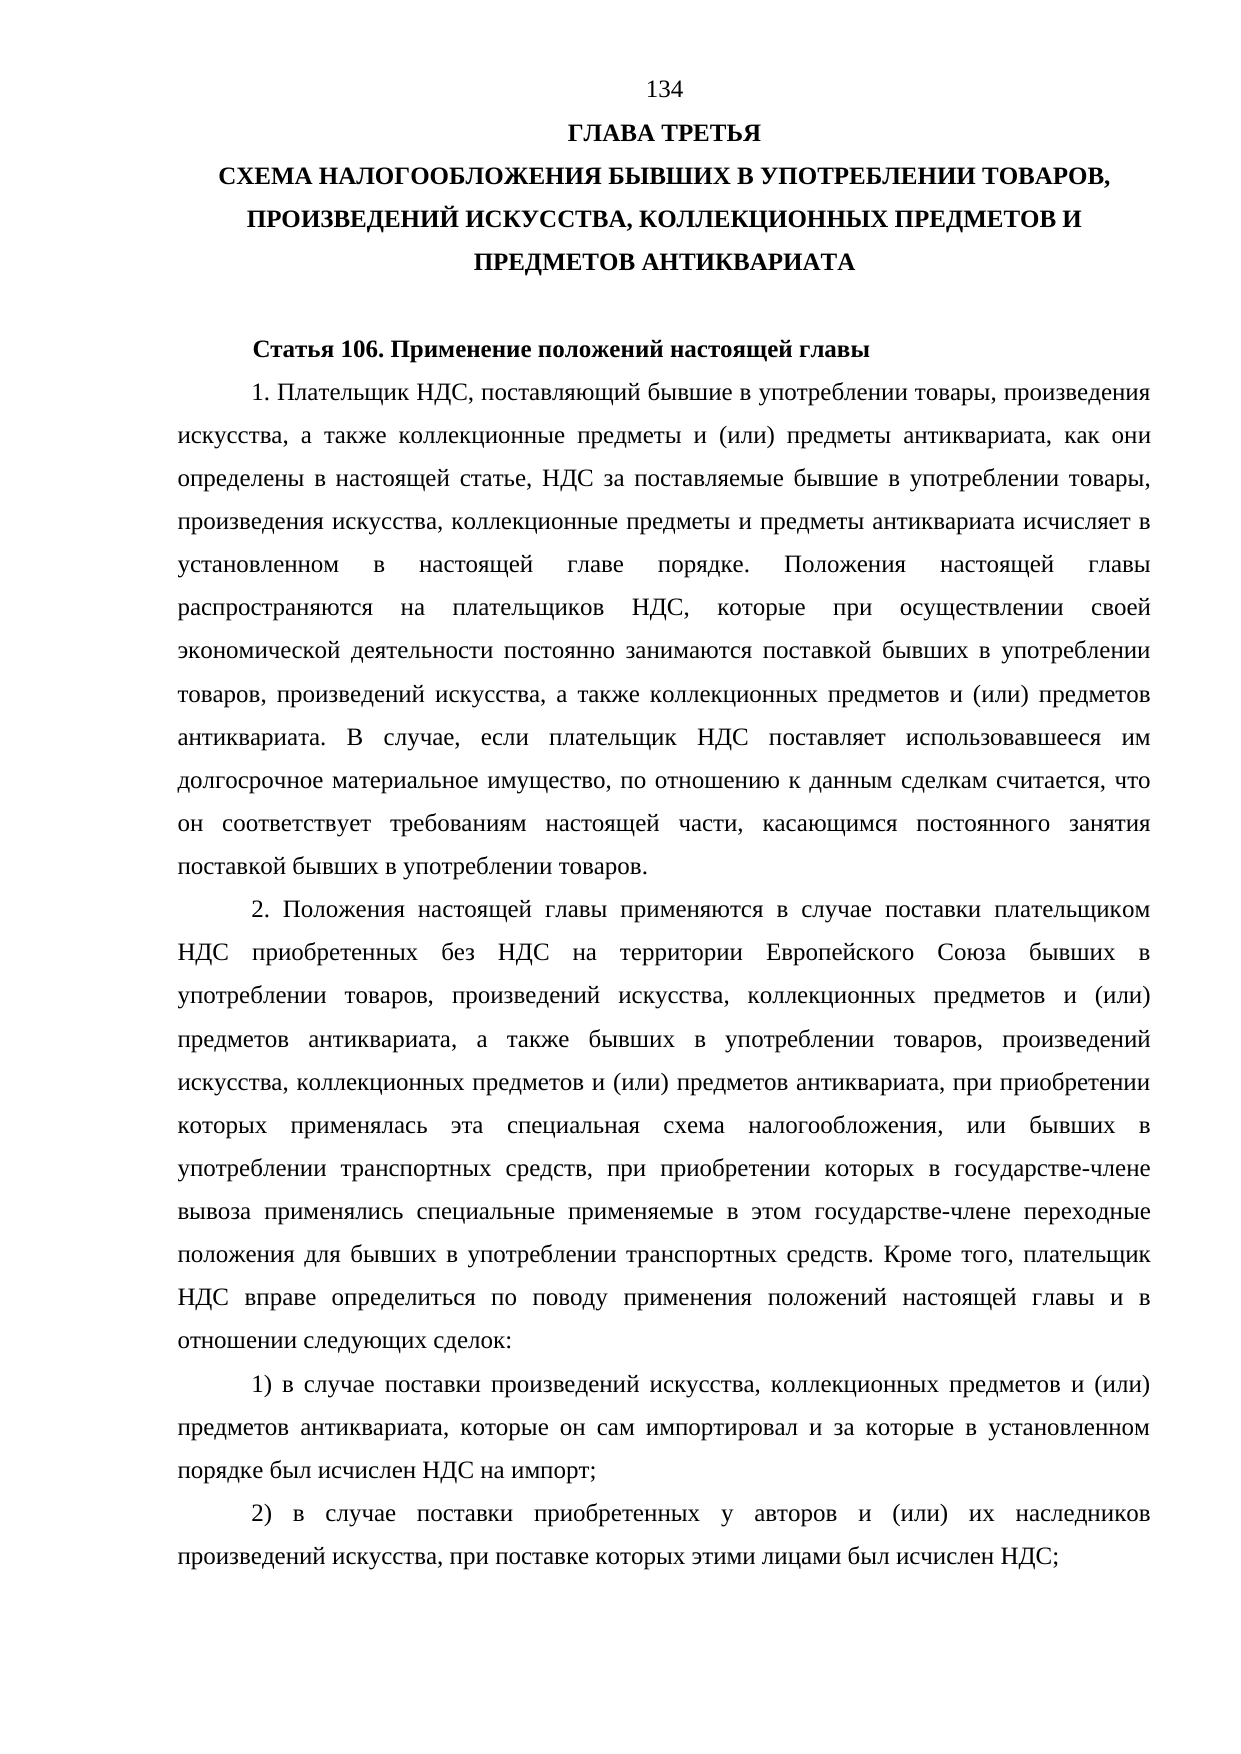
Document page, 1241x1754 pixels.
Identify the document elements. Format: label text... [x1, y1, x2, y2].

text 2. Положения настоящей главы применяются в случае поставки плательщиком НДС приобретенных без НДС на территории Европейского Союза бывших в употреблении товаров, произведений искусства, коллекционных предметов и (или) предметов антиквариата, а также бывших в употреблении товаров, произведений искусства, коллекционных предметов и (или) предметов антиквариата, при приобретении которых применялась эта специальная схема налогообложения, или бывших в употреблении транспортных средств, при приобретении которых в государстве-члене вывоза применялись специальные применяемые в этом государстве-члене переходные положения для бывших в употреблении транспортных средств. Кроме того, плательщик НДС вправе определиться по поводу применения положений настоящей главы и в отношении следующих сделок: [177, 894, 1152, 1354]
text 2) в случае поставки приобретенных у авторов и (или) их наследников произведений искусства, при поставке которых этими лицами был исчислен НДС; [177, 1498, 1152, 1570]
text 1. Плательщик НДС, поставляющий бывшие в употреблении товары, произведения искусства, а также коллекционные предметы и (или) предметы антиквариата, как они определены в настоящей статье, НДС за поставляемые бывшие в употреблении товары, произведения искусства, коллекционные предметы и предметы антиквариата исчисляет в установленном в настоящей главе порядке. Положения настоящей главы распространяются на плательщиков НДС, которые при осуществлении своей экономической деятельности постоянно занимаются поставкой бывших в употреблении товаров, произведений искусства, а также коллекционных предметов и (или) предметов антиквариата. В случае, если плательщик НДС поставляет использовавшееся им долгосрочное материальное имущество, по отношению к данным сделкам считается, что он соответствует требованиям настоящей части, касающимся постоянного занятия поставкой бывших в употреблении товаров. [177, 377, 1152, 880]
text 1) в случае поставки произведений искусства, коллекционных предметов и (или) предметов антиквариата, которые он сам импортировал и за которые в установленном порядке был исчислен НДС на импорт; [177, 1369, 1152, 1484]
text Статья 106. Применение положений настоящей главы [177, 334, 1152, 362]
text СХЕМА НАЛОГООБЛОЖЕНИЯ БЫВШИХ В УПОТРЕБЛЕНИИ ТОВАРОВ, ПРОИЗВЕДЕНИЙ ИСКУССТВА, КОЛЛЕКЦИОННЫХ ПРЕДМЕТОВ И ПРЕДМЕТОВ АНТИКВАРИАТА [177, 161, 1152, 276]
text ГЛАВА ТРЕТЬЯ [177, 118, 1152, 147]
